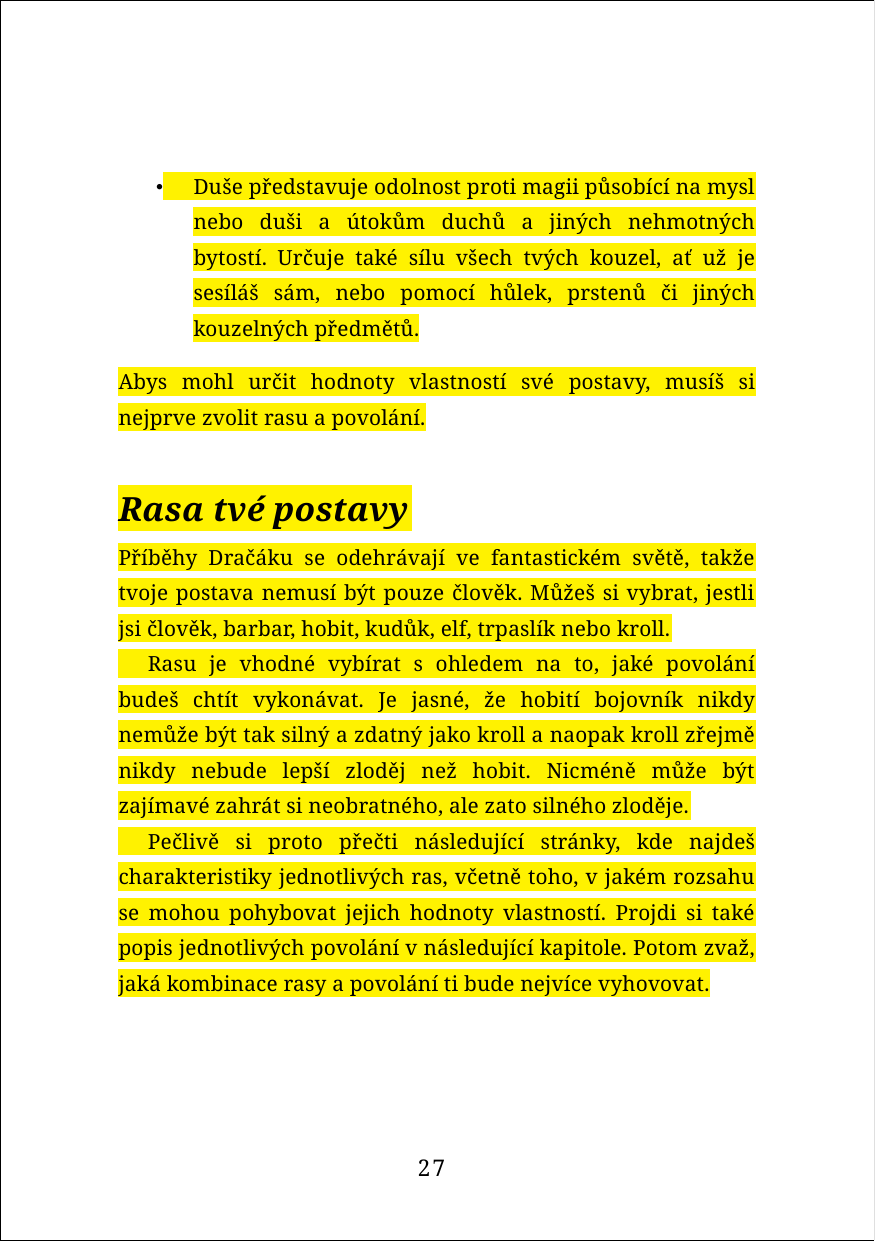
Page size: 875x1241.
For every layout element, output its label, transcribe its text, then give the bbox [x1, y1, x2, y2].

text Abys mohl určit hodnoty vlastností své postavy, musíš si nejprve zvolit rasu a povolání. [118, 367, 756, 431]
subtitle Rasa tvé postavy [118, 485, 756, 531]
list Duše představuje odolnost proti magii působící na mysl nebo duši a útokům duchů a jiných nehmotných bytostí. Určuje také sílu všech tvých kouzel, ať už je sesíláš sám, nebo pomocí hůlek, prstenů či jiných kouzelných předmětů. [156, 172, 756, 342]
text Příběhy Dračáku se odehrávají ve fantastickém světě, takže tvoje postava nemusí být pouze člověk. Můžeš si vybrat, jestli jsi člověk, barbar, hobit, kudůk, elf, trpaslík nebo kroll. Rasu je vhodné vybírat s ohledem na to, jaké povolání budeš chtít vykonávat. Je jasné, že hobití bojovník nikdy nemůže být tak silný a zdatný jako kroll a naopak kroll zřejmě nikdy nebude lepší zloděj než hobit. Nicméně může být zajímavé zahrát si neobratného, ale zato silného zloděje. Pečlivě si proto přečti následující stránky, kde najdeš charakteristiky jednotlivých ras, včetně toho, v jakém rozsahu se mohou pohybovat jejich hodnoty vlastností. Projdi si také popis jednotlivých povolání v následující kapitole. Potom zvaž, jaká kombinace rasy a povolání ti bude nejvíce vyhovovat. [118, 543, 756, 997]
